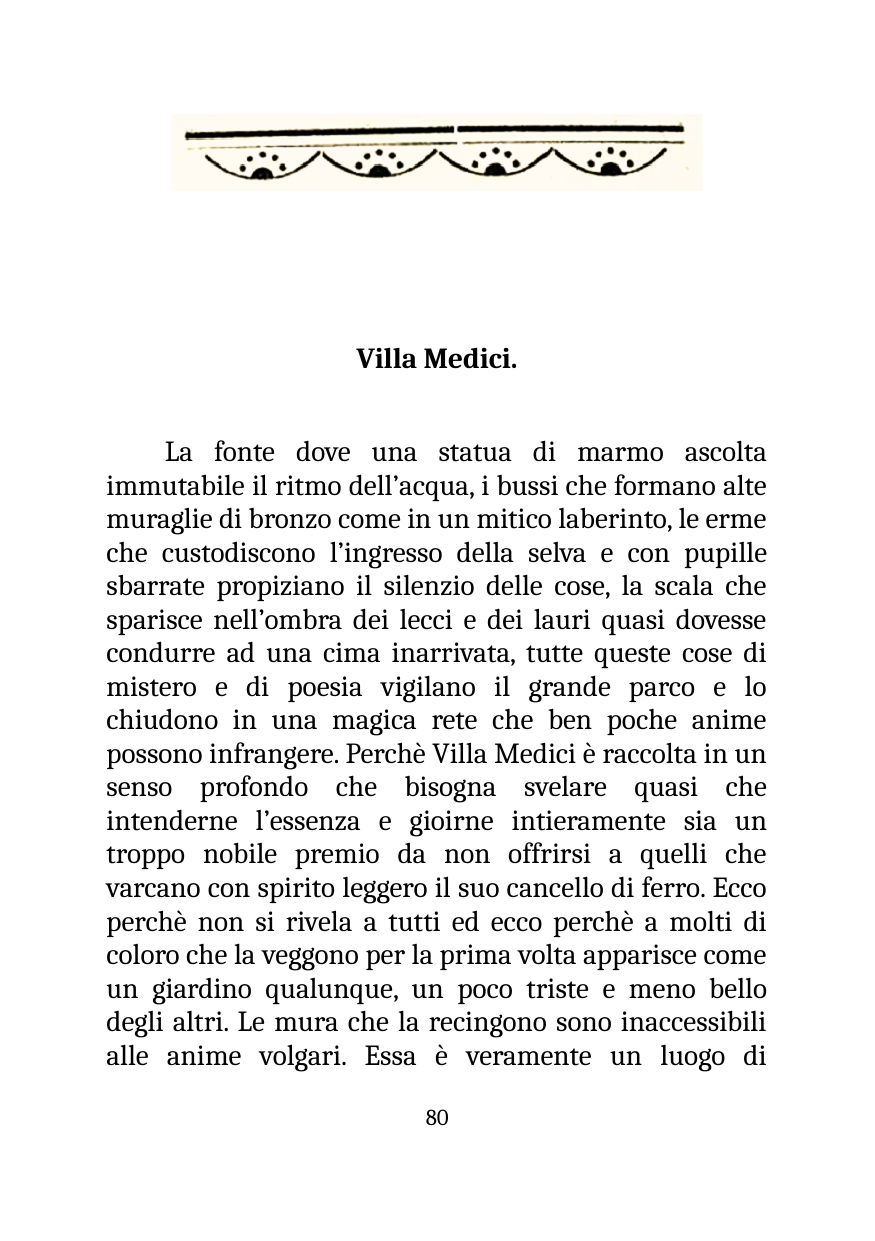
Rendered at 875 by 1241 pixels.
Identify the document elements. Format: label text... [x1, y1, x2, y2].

picture [171, 114, 703, 191]
subtitle Villa Medici. [106, 342, 768, 376]
text La fonte dove una statua di marmo ascolta immutabile il ritmo dell’acqua, i bussi che formano alte muraglie di bronzo come in un mitico laberinto, le erme che custodiscono l’ingresso della selva e con pupille sbarrate propiziano il silenzio delle cose, la scala che sparisce nell’ombra dei lecci e dei lauri quasi dovesse condurre ad una cima inarrivata, tutte queste cose di mistero e di poesia vigilano il grande parco e lo chiudono in una magica rete che ben poche anime possono infrangere. Perchè Villa Medici è raccolta in un senso profondo che bisogna svelare quasi che intenderne l’essenza e gioirne intieramente sia un troppo nobile premio da non offrirsi a quelli che varcano con spirito leggero il suo cancello di ferro. Ecco perchè non si rivela a tutti ed ecco perchè a molti di coloro che la veggono per la prima volta apparisce come un giardino qualunque, un poco triste e meno bello degli altri. Le mura che la recingono sono inaccessibili alle anime volgari. Essa è veramente un luogo di [106, 435, 768, 1072]
